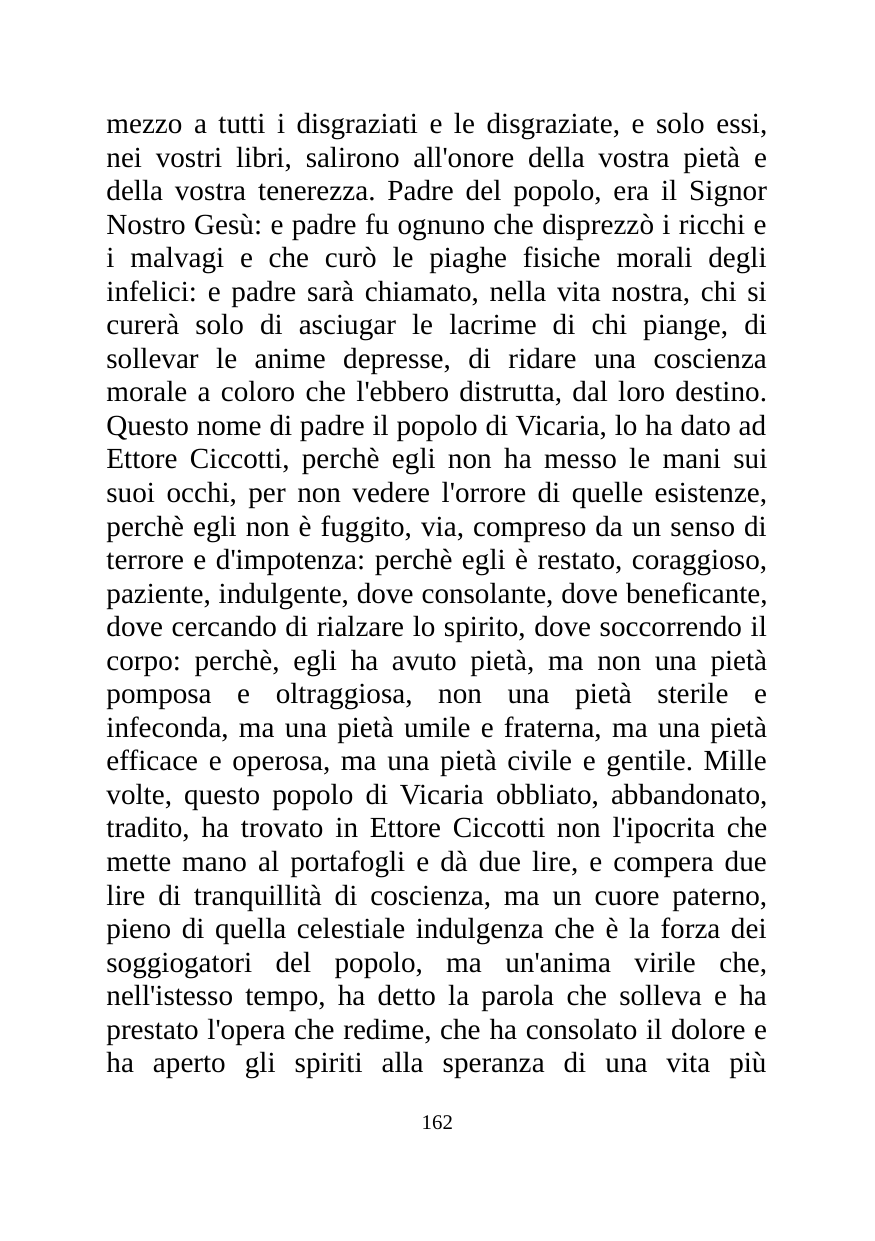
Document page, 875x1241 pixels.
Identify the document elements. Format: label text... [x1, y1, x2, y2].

text mezzo a tutti i disgraziati e le disgraziate, e solo essi, nei vostri libri, salirono all'onore della vostra pietà e della vostra tenerezza. Padre del popolo, era il Signor Nostro Gesù: e padre fu ognuno che disprezzò i ricchi e i malvagi e che curò le piaghe fisiche morali degli infelici: e padre sarà chiamato, nella vita nostra, chi si curerà solo di asciugar le lacrime di chi piange, di sollevar le anime depresse, di ridare una coscienza morale a coloro che l'ebbero distrutta, dal loro destino. Questo nome di padre il popolo di Vicaria, lo ha dato ad Ettore Ciccotti, perchè egli non ha messo le mani sui suoi occhi, per non vedere l'orrore di quelle esistenze, perchè egli non è fuggito, via, compreso da un senso di terrore e d'impotenza: perchè egli è restato, coraggioso, paziente, indulgente, dove consolante, dove beneficante, dove cercando di rialzare lo spirito, dove soccorrendo il corpo: perchè, egli ha avuto pietà, ma non una pietà pomposa e oltraggiosa, non una pietà sterile e infeconda, ma una pietà umile e fraterna, ma una pietà efficace e operosa, ma una pietà civile e gentile. Mille volte, questo popolo di Vicaria obbliato, abbandonato, tradito, ha trovato in Ettore Ciccotti non l'ipocrita che mette mano al portafogli e dà due lire, e compera due lire di tranquillità di coscienza, ma un cuore paterno, pieno di quella celestiale indulgenza che è la forza dei soggiogatori del popolo, ma un'anima virile che, nell'istesso tempo, ha detto la parola che solleva e ha prestato l'opera che redime, che ha consolato il dolore e ha aperto gli spiriti alla speranza di una vita più [106, 106, 768, 1079]
